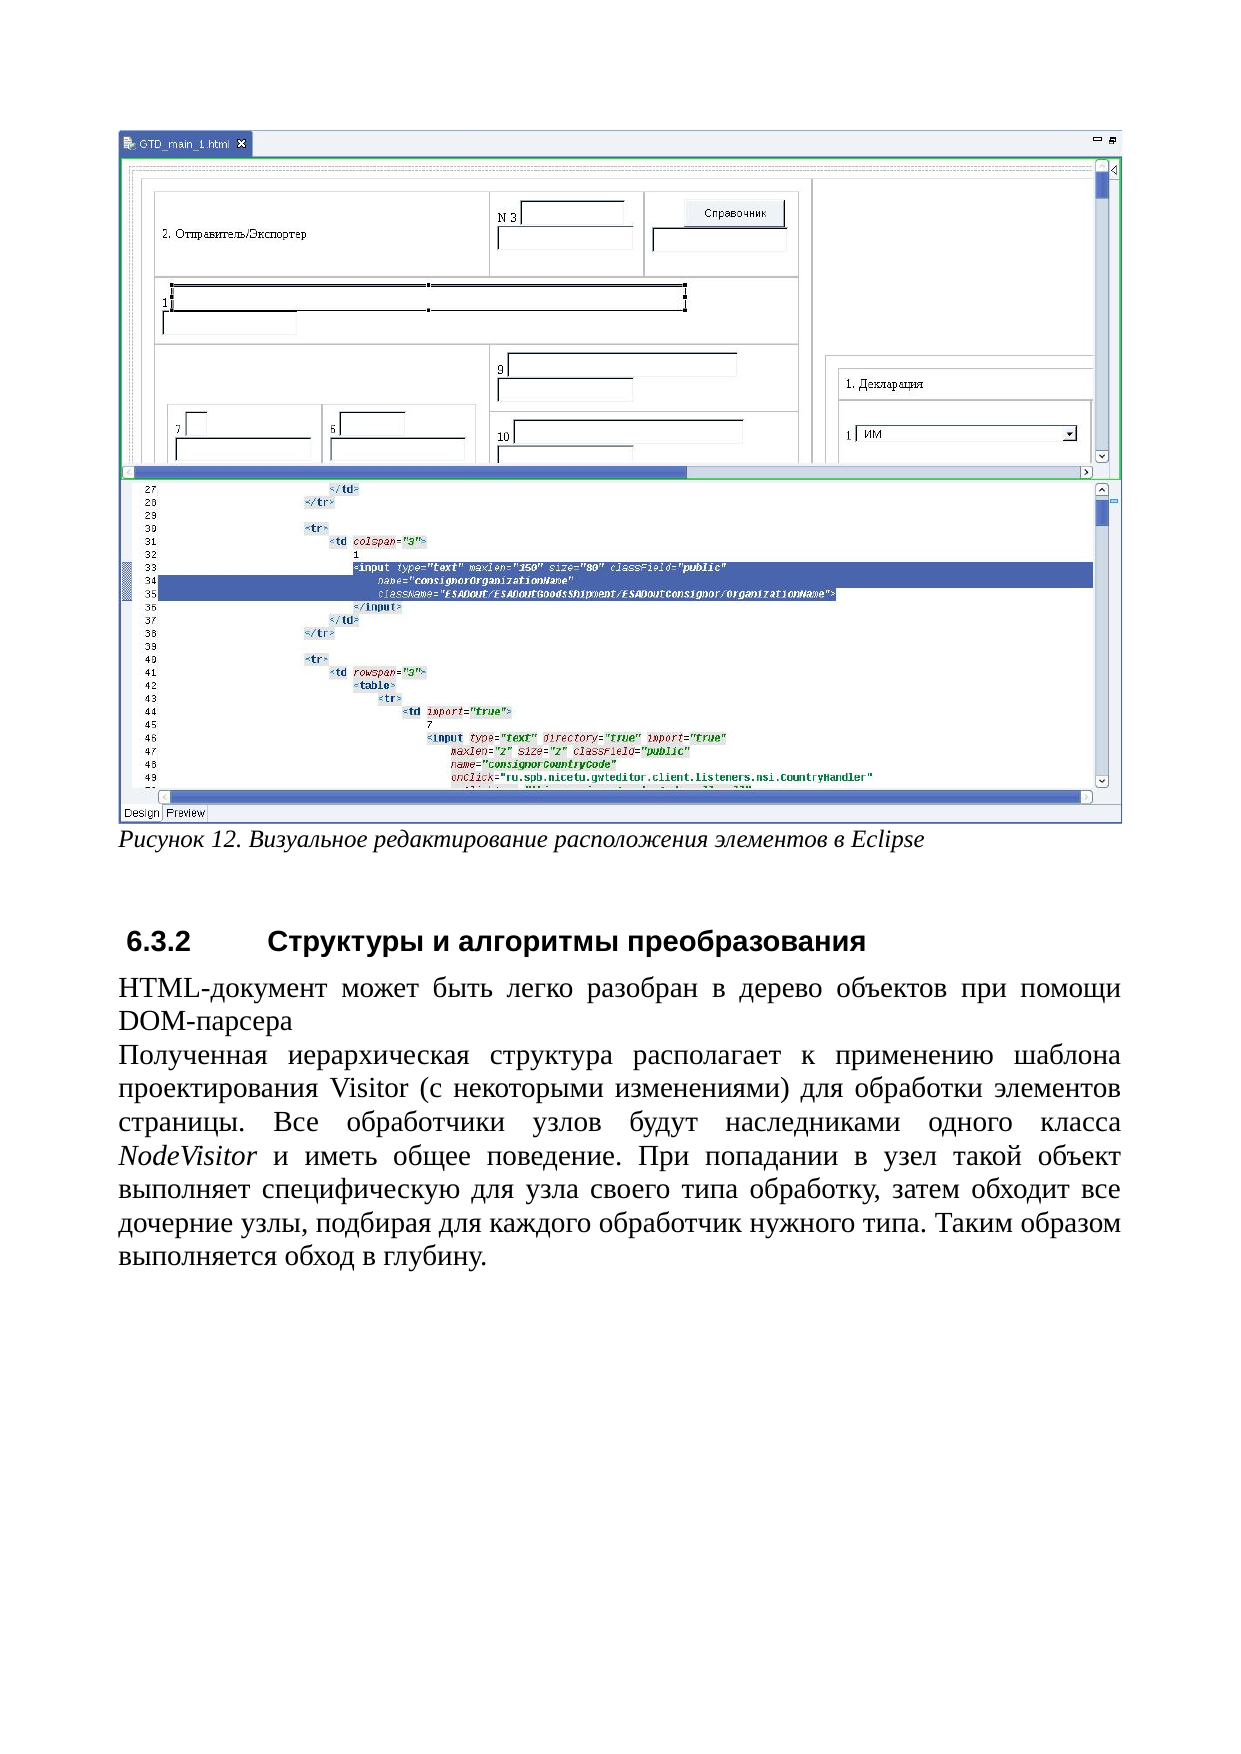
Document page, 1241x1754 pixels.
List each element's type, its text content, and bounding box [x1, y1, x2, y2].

subtitle Структуры и алгоритмы преобразования [118, 924, 1122, 957]
list Полученная иерархическая структура располагает к применению шаблона проектирования Visitor (с некоторыми изменениями) для обработки элементов страницы. Все обработчики узлов будут наследниками одного класса NodeVisitor и иметь общее поведение. При попадании в узел такой объект выполняет специфическую для узла своего типа обработку, затем обходит все дочерние узлы, подбирая для каждого обработчик нужного типа. Таким образом выполняется обход в глубину. [81, 1037, 1122, 1272]
picture [118, 130, 1123, 824]
text Рисунок 12. Визуальное редактирование расположения элементов в Eclipse [118, 824, 1122, 853]
list HTML-документ может быть легко разобран в дерево объектов при помощи DOM-парсера [81, 970, 1122, 1037]
